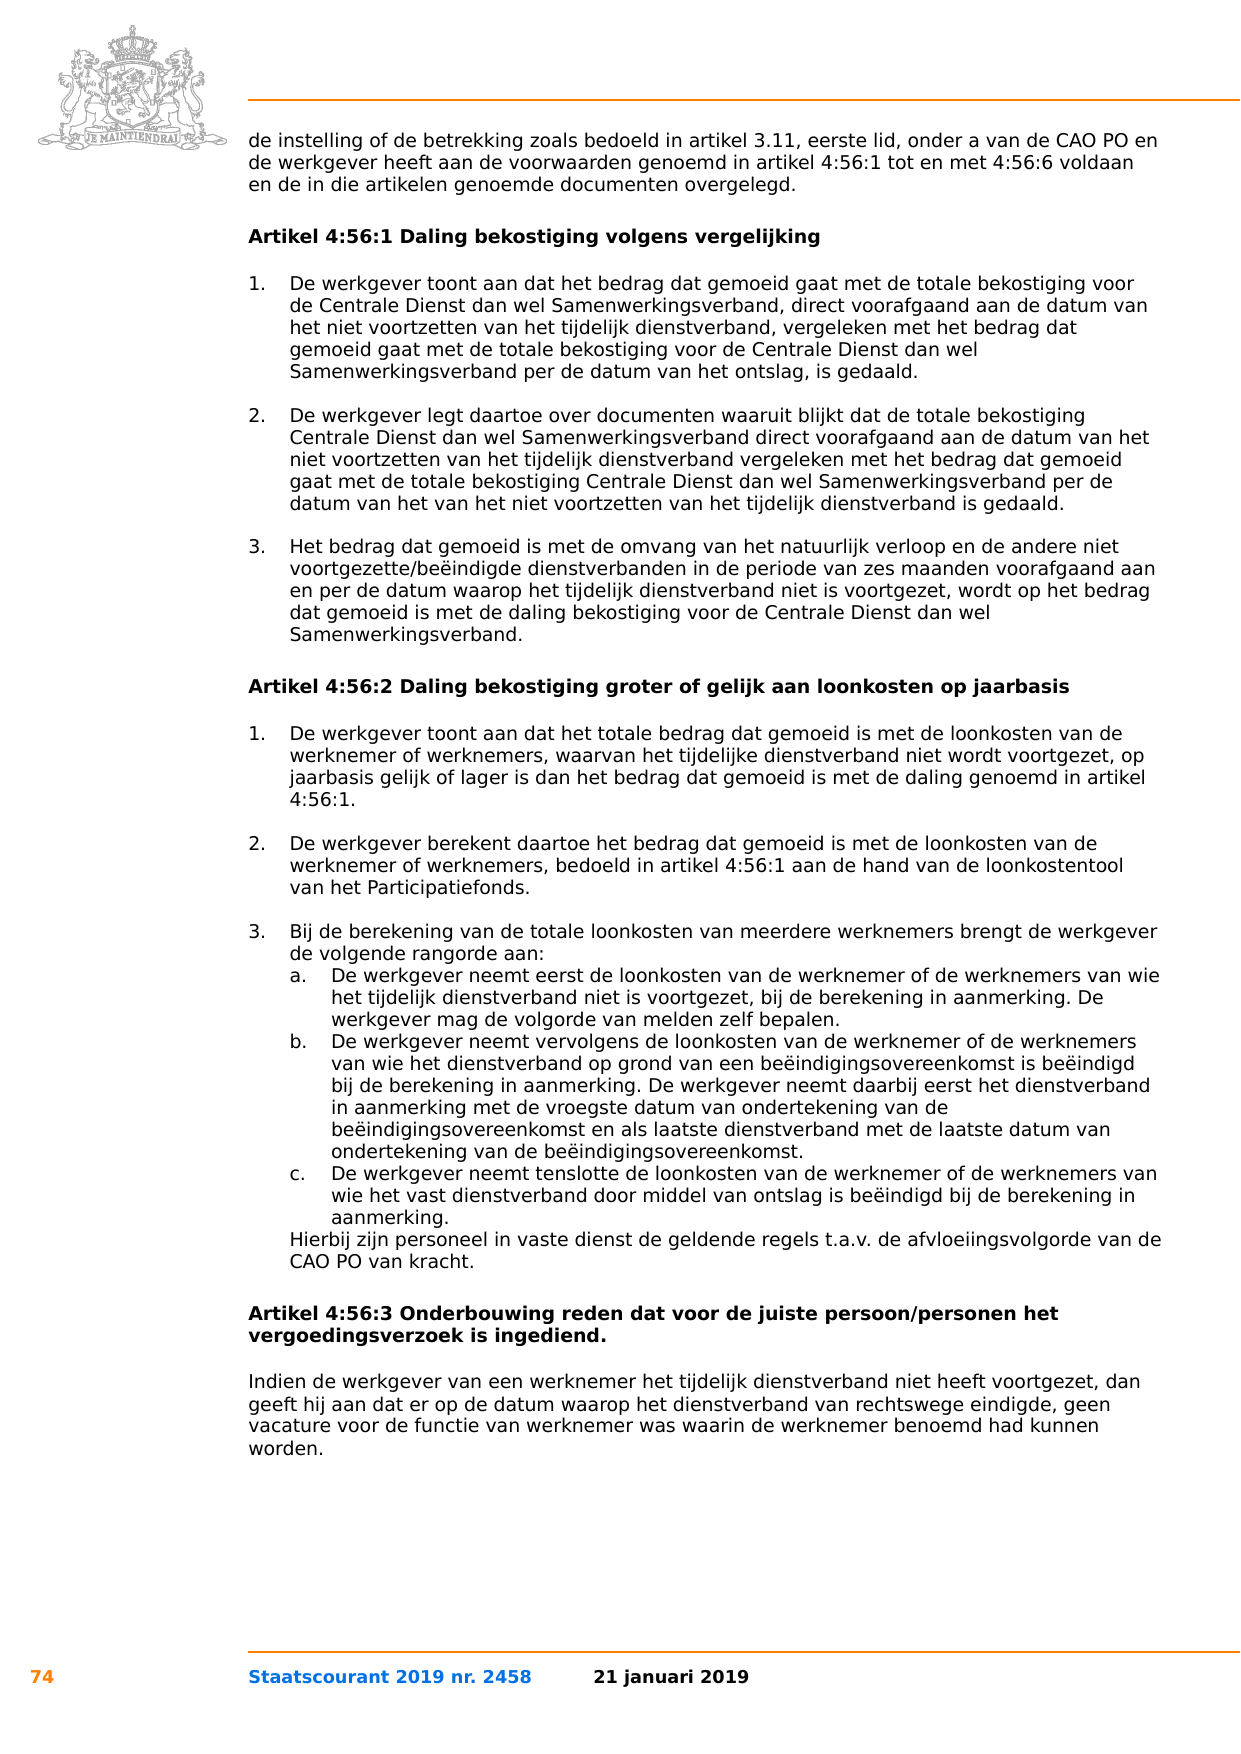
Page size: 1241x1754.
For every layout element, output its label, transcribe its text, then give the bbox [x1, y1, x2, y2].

subtitle Artikel 4:56:2 Daling bekostiging groter of gelijk aan loonkosten op jaarbasis [248, 676, 1163, 698]
text a. De werkgever neemt eerst de loonkosten van de werknemer of de werknemers van wie het tijdelijk dienstverband niet is voortgezet, bij de berekening in aanmerking. De werkgever mag de volgorde van melden zelf bepalen. [289, 965, 1163, 1031]
subtitle Artikel 4:56:3 Onderbouwing reden dat voor de juiste persoon/personen het vergoedingsverzoek is ingediend. [248, 1302, 1163, 1346]
text 3. Bij de berekening van de totale loonkosten van meerdere werknemers brengt de werkgever de volgende rangorde aan: [248, 921, 1163, 965]
text 1. De werkgever toont aan dat het totale bedrag dat gemoeid is met de loonkosten van de werknemer of werknemers, waarvan het tijdelijke dienstverband niet wordt voortgezet, op jaarbasis gelijk of lager is dan het bedrag dat gemoeid is met de daling genoemd in artikel 4:56:1. [248, 723, 1163, 811]
text de instelling of de betrekking zoals bedoeld in artikel 3.11, eerste lid, onder a van de CAO PO en de werkgever heeft aan de voorwaarden genoemd in artikel 4:56:1 tot en met 4:56:6 voldaan en de in die artikelen genoemde documenten overgelegd. [248, 130, 1163, 196]
text Indien de werkgever van een werknemer het tijdelijk dienstverband niet heeft voortgezet, dan geeft hij aan dat er op de datum waarop het dienstverband van rechtswege eindigde, geen vacature voor de functie van werknemer was waarin de werknemer benoemd had kunnen worden. [248, 1371, 1163, 1459]
text 3. Het bedrag dat gemoeid is met de omvang van het natuurlijk verloop en de andere niet voortgezette/beëindigde dienstverbanden in de periode van zes maanden voorafgaand aan en per de datum waarop het tijdelijk dienstverband niet is voortgezet, wordt op het bedrag dat gemoeid is met de daling bekostiging voor de Centrale Dienst dan wel Samenwerkingsverband. [248, 536, 1163, 646]
picture [38, 25, 227, 150]
text b. De werkgever neemt vervolgens de loonkosten van de werknemer of de werknemers van wie het dienstverband op grond van een beëindigingsovereenkomst is beëindigd bij de berekening in aanmerking. De werkgever neemt daarbij eerst het dienstverband in aanmerking met de vroegste datum van ondertekening van de beëindigingsovereenkomst en als laatste dienstverband met de laatste datum van ondertekening van de beëindigingsovereenkomst. [289, 1031, 1163, 1163]
text c. De werkgever neemt tenslotte de loonkosten van de werknemer of de werknemers van wie het vast dienstverband door middel van ontslag is beëindigd bij de berekening in aanmerking. [289, 1163, 1163, 1228]
text Hierbij zijn personeel in vaste dienst de geldende regels t.a.v. de afvloeiingsvolgorde van de CAO PO van kracht. [289, 1228, 1163, 1272]
text 1. De werkgever toont aan dat het bedrag dat gemoeid gaat met de totale bekostiging voor de Centrale Dienst dan wel Samenwerkingsverband, direct voorafgaand aan de datum van het niet voortzetten van het tijdelijk dienstverband, vergeleken met het bedrag dat gemoeid gaat met de totale bekostiging voor de Centrale Dienst dan wel Samenwerkingsverband per de datum van het ontslag, is gedaald. [248, 273, 1163, 383]
subtitle Artikel 4:56:1 Daling bekostiging volgens vergelijking [248, 226, 1163, 248]
text 2. De werkgever legt daartoe over documenten waaruit blijkt dat de totale bekostiging Centrale Dienst dan wel Samenwerkingsverband direct voorafgaand aan de datum van het niet voortzetten van het tijdelijk dienstverband vergeleken met het bedrag dat gemoeid gaat met de totale bekostiging Centrale Dienst dan wel Samenwerkingsverband per de datum van het van het niet voortzetten van het tijdelijk dienstverband is gedaald. [248, 404, 1163, 514]
text 2. De werkgever berekent daartoe het bedrag dat gemoeid is met de loonkosten van de werknemer of werknemers, bedoeld in artikel 4:56:1 aan de hand van de loonkostentool van het Participatiefonds. [248, 833, 1163, 899]
